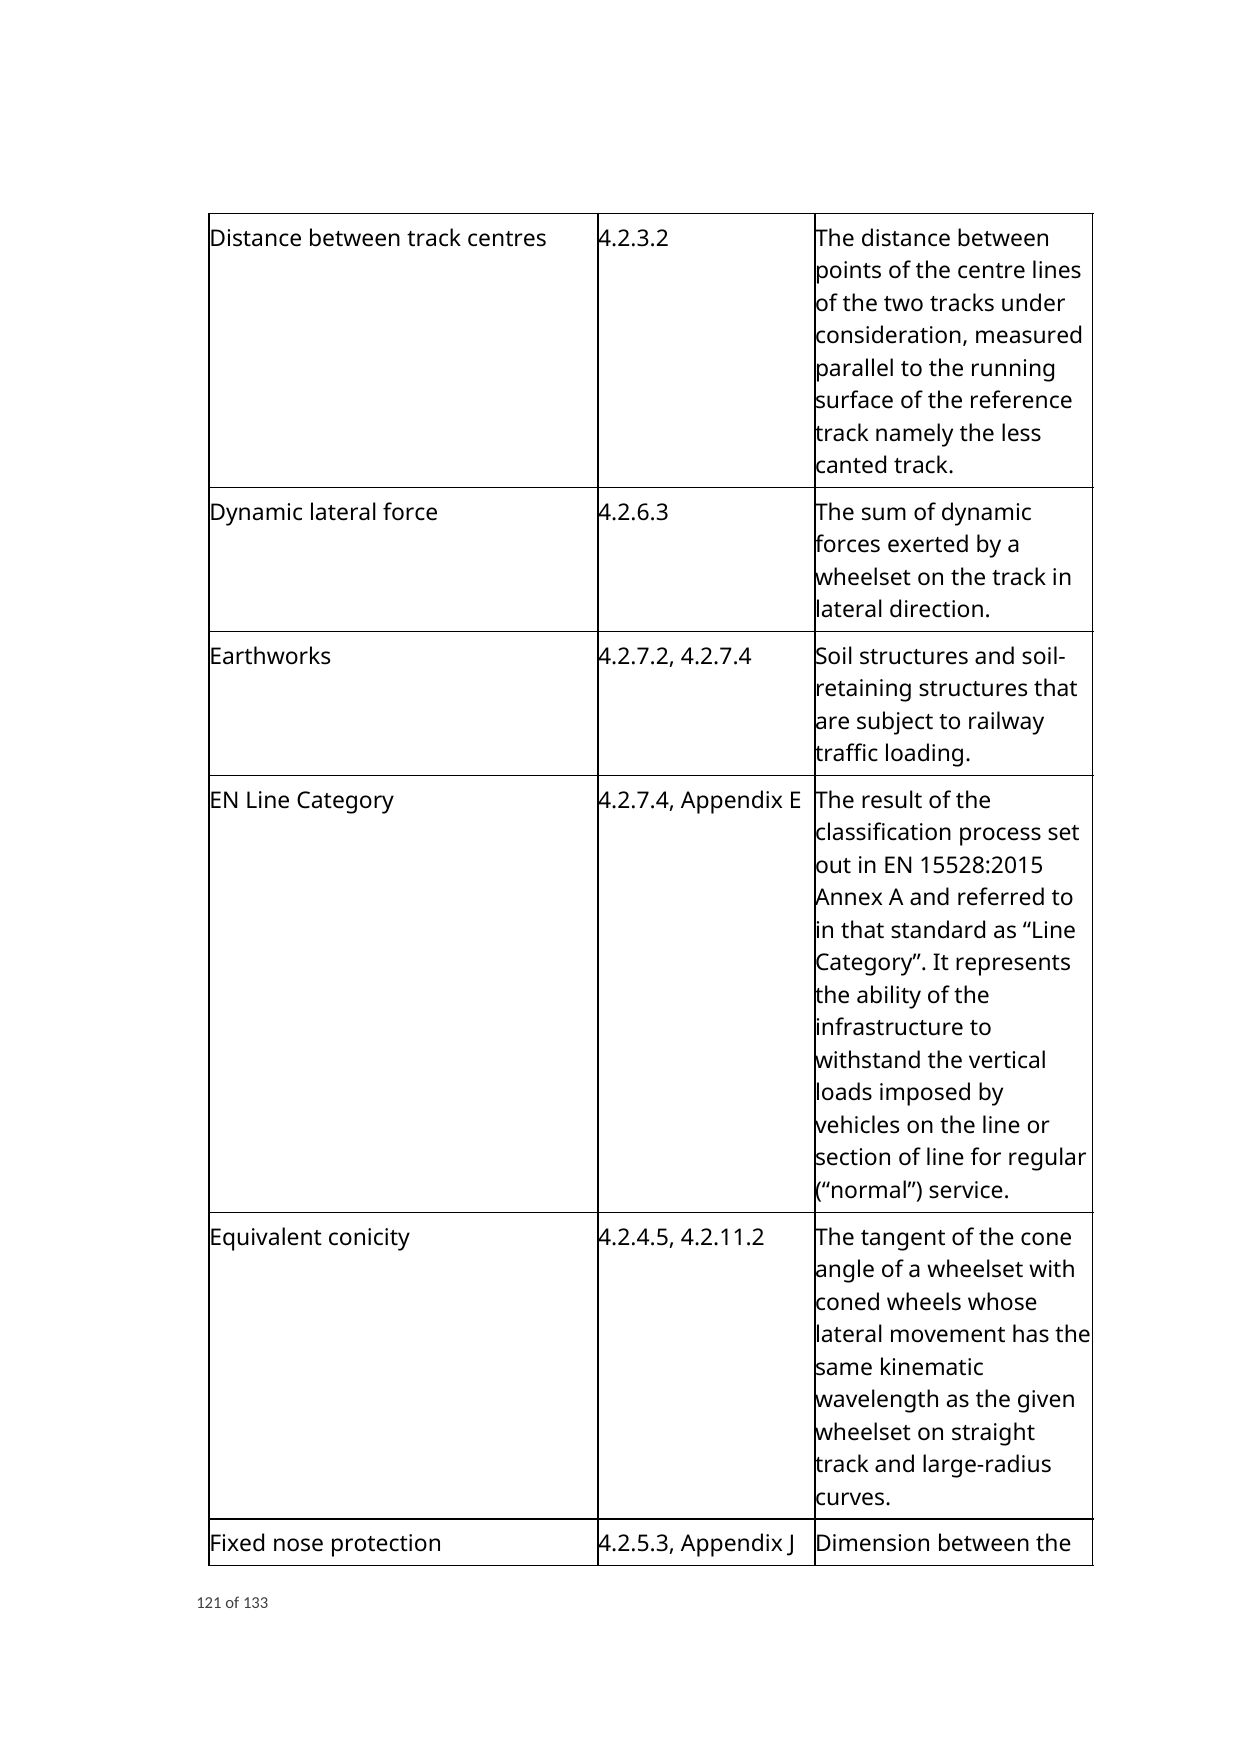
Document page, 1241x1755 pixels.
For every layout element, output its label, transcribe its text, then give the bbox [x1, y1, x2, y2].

table_cell 4.2.7.4, Appendix E [599, 776, 814, 1211]
table_cell Equivalent conicity [210, 1213, 597, 1518]
table_cell Earthworks [210, 632, 597, 775]
table_cell Dynamic lateral force [210, 488, 597, 631]
table_cell The distance between points of the centre lines of the two tracks under consideration, measured parallel to the running surface of the reference track namely the less canted track. [816, 214, 1092, 487]
table_cell 4.2.6.3 [599, 488, 814, 631]
table_cell 4.2.7.2, 4.2.7.4 [599, 632, 814, 775]
table_cell The result of the classification process set out in EN 15528:2015 Annex A and referred to in that standard as “Line Category”. It represents the ability of the infrastructure to withstand the vertical loads imposed by vehicles on the line or section of line for regular (“normal”) service. [816, 776, 1092, 1211]
table_cell Soil structures and soil-retaining structures that are subject to railway traffic loading. [816, 632, 1092, 775]
table_cell Fixed nose protection [210, 1520, 597, 1564]
table_cell The sum of dynamic forces exerted by a wheelset on the track in lateral direction. [816, 488, 1092, 631]
table_cell 4.2.5.3, Appendix J [599, 1520, 814, 1564]
table_cell Dimension between the [816, 1520, 1092, 1564]
table_cell EN Line Category [210, 776, 597, 1211]
table_cell Distance between track centres [210, 214, 597, 487]
table_cell 4.2.3.2 [599, 214, 814, 487]
table_cell The tangent of the cone angle of a wheelset with coned wheels whose lateral movement has the same kinematic wavelength as the given wheelset on straight track and large-radius curves. [816, 1213, 1092, 1518]
table_cell 4.2.4.5, 4.2.11.2 [599, 1213, 814, 1518]
